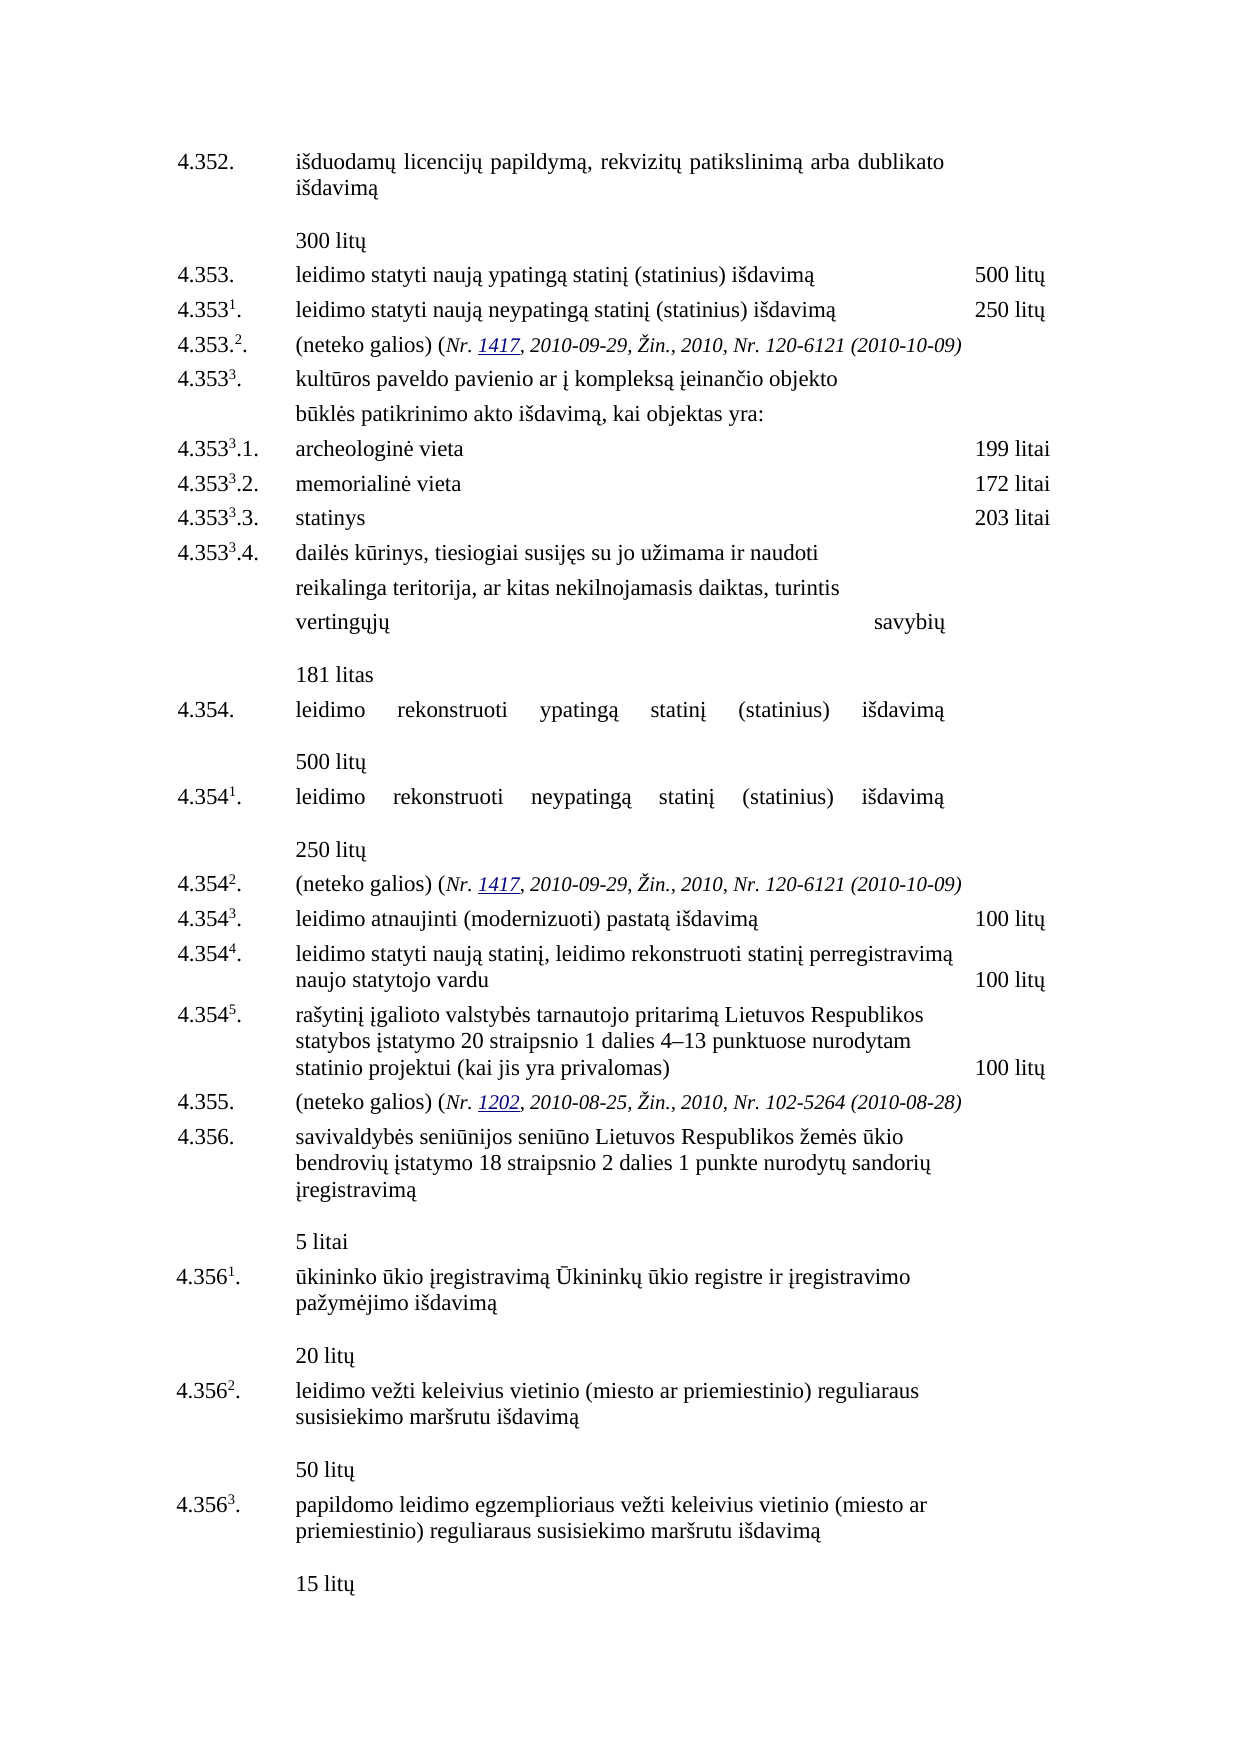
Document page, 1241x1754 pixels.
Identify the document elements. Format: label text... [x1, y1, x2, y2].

text vertingųjų savybių 181 litas [295, 608, 945, 687]
text 4.3531. leidimo statyti naują neypatingą statinį (statinius) išdavimą 250 litų [177, 296, 1122, 322]
text 4.3533.1. archeologinė vieta 199 litai [177, 435, 1122, 461]
text 4.3542. (neteko galios) (Nr. 1417, 2010-09-29, Žin., 2010, Nr. 120-6121 (2010-10-09) [177, 871, 974, 897]
text 4.352. išduodamų licencijų papildymą, rekvizitų patikslinimą arba dublikato išdavimą 300 litų [177, 148, 945, 253]
text 4.3544. leidimo statyti naują statinį, leidimo rekonstruoti statinį perregistravimą naujo statytojo vardu 100 litų [177, 940, 1122, 993]
text 4.356. savivaldybės seniūnijos seniūno Lietuvos Respublikos žemės ūkio bendrovių įstatymo 18 straipsnio 2 dalies 1 punkte nurodytų sandorių įregistravimą 5 litai [177, 1123, 945, 1255]
text 4.3562. leidimo vežti keleivius vietinio (miesto ar priemiestinio) reguliaraus susisiekimo maršrutu išdavimą 50 litų [176, 1377, 945, 1482]
text 4.353.2. (neteko galios) (Nr. 1417, 2010-09-29, Žin., 2010, Nr. 120-6121 (2010-10-09) [177, 331, 974, 357]
text 4.3543. leidimo atnaujinti (modernizuoti) pastatą išdavimą 100 litų [177, 905, 1122, 932]
text 4.3533.3. statinys 203 litai [177, 504, 1122, 531]
text 4.3561. ūkininko ūkio įregistravimą Ūkininkų ūkio registre ir įregistravimo pažymėjimo išdavimą 20 litų [176, 1263, 945, 1368]
text 4.355. (neteko galios) (Nr. 1202, 2010-08-25, Žin., 2010, Nr. 102-5264 (2010-08-28) [177, 1088, 1122, 1115]
text 4.3545. rašytinį įgalioto valstybės tarnautojo pritarimą Lietuvos Respublikos statybos įstatymo 20 straipsnio 1 dalies 4–13 punktuose nurodytam statinio projektui (kai jis yra privalomas) 100 litų [177, 1001, 1122, 1080]
text 4.3533.2. memorialinė vieta 172 litai [177, 469, 1122, 496]
text 4.3533.4. dailės kūrinys, tiesiogiai susijęs su jo užimama ir naudoti [177, 539, 1122, 565]
text reikalinga teritorija, ar kitas nekilnojamasis daiktas, turintis [177, 574, 1122, 600]
text 4.3563. papildomo leidimo egzemplioriaus vežti keleivius vietinio (miesto ar priemiestinio) reguliaraus susisiekimo maršrutu išdavimą 15 litų [176, 1491, 945, 1596]
text būklės patikrinimo akto išdavimą, kai objektas yra: [177, 400, 1122, 427]
text 4.354. leidimo rekonstruoti ypatingą statinį (statinius) išdavimą 500 litų [177, 696, 945, 775]
text 4.353. leidimo statyti naują ypatingą statinį (statinius) išdavimą 500 litų [177, 261, 1122, 288]
text 4.3541. leidimo rekonstruoti neypatingą statinį (statinius) išdavimą 250 litų [177, 783, 945, 862]
text 4.3533. kultūros paveldo pavienio ar į kompleksą įeinančio objekto [177, 366, 1122, 392]
